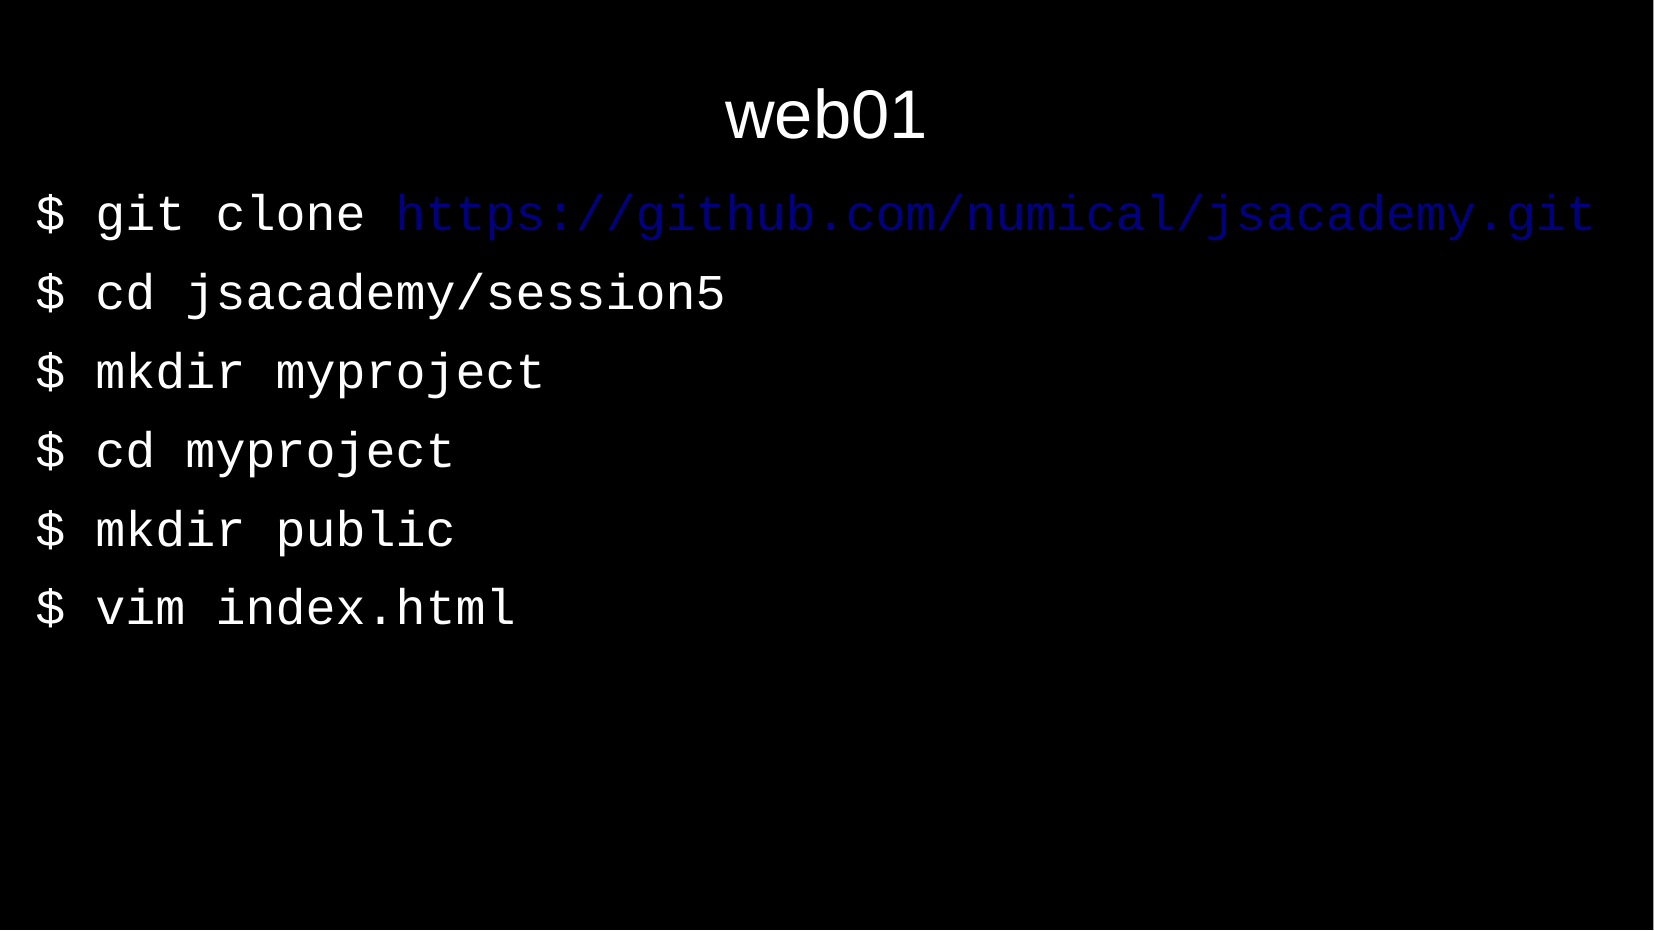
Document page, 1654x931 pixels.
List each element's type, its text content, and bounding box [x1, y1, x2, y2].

list $ git clone https://github.com/numical/jsacademy.git $ cd jsacademy/session5 $ mkdir myproject $ cd myproject $ mkdir public $ vim index.html [35, 188, 1642, 662]
title web01 [82, 37, 1571, 188]
